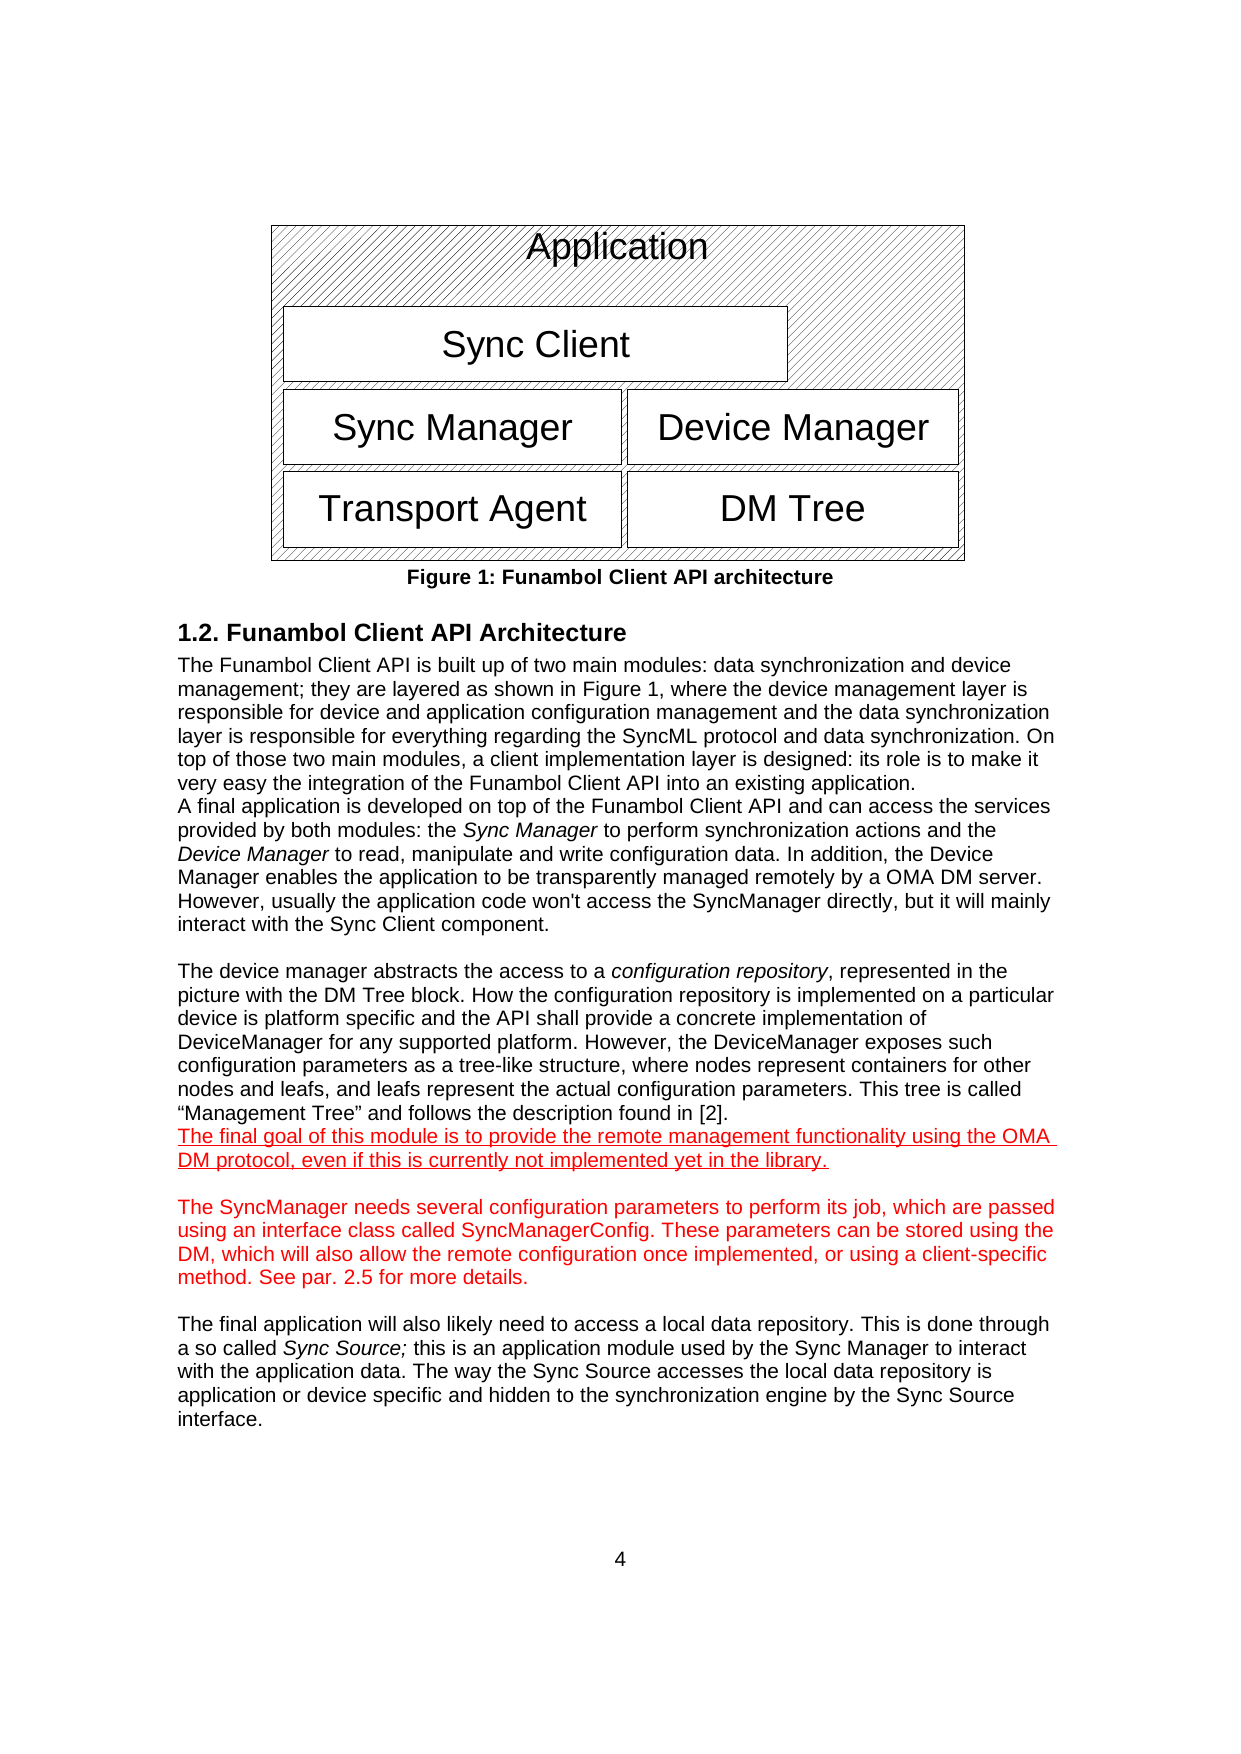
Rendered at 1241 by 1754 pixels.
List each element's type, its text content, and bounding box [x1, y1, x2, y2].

text The final goal of this module is to provide the remote management functionality using the OMA DM protocol, even if this is currently not implemented yet in the library. [177, 1124, 1063, 1172]
text However, usually the application code won't access the SyncManager directly, but it will mainly interact with the Sync Client component. [177, 889, 1063, 936]
subtitle Funambol Client API Architecture [177, 177, 1063, 647]
text Figure 1: Funambol Client API architecture [246, 211, 994, 589]
text The device manager abstracts the access to a configuration repository, represented in the picture with the DM Tree block. How the configuration repository is implemented on a particular device is platform specific and the API shall provide a concrete implementation of DeviceManager for any supported platform. However, the DeviceManager exposes such configuration parameters as a tree-like structure, where nodes represent containers for other nodes and leafs, and leafs represent the actual configuration parameters. This tree is called “Management Tree” and follows the description found in [2]. [177, 960, 1063, 1124]
text A final application is developed on top of the Funambol Client API and can access the services provided by both modules: the Sync Manager to perform synchronization actions and the Device Manager to read, manipulate and write configuration data. In addition, the Device Manager enables the application to be transparently managed remotely by a OMA DM server. [177, 795, 1063, 889]
text The SyncManager needs several configuration parameters to perform its job, which are passed using an interface class called SyncManagerConfig. These parameters can be stored using the DM, which will also allow the remote configuration once implemented, or using a client-specific method. See par. 2.5 for more details. [177, 1195, 1063, 1289]
text The Funambol Client API is built up of two main modules: data synchronization and device management; they are layered as shown in Figure 1, where the device management layer is responsible for device and application configuration management and the data synchronization layer is responsible for everything regarding the SyncML protocol and data synchronization. On top of those two main modules, a client implementation layer is designed: its role is to make it very easy the integration of the Funambol Client API into an existing application. [177, 654, 1063, 795]
text The final application will also likely need to access a local data repository. This is done through a so called Sync Source; this is an application module used by the Sync Manager to interact with the application data. The way the Sync Source accesses the local data repository is application or device specific and hidden to the synchronization engine by the Sync Source interface. [177, 1313, 1063, 1431]
